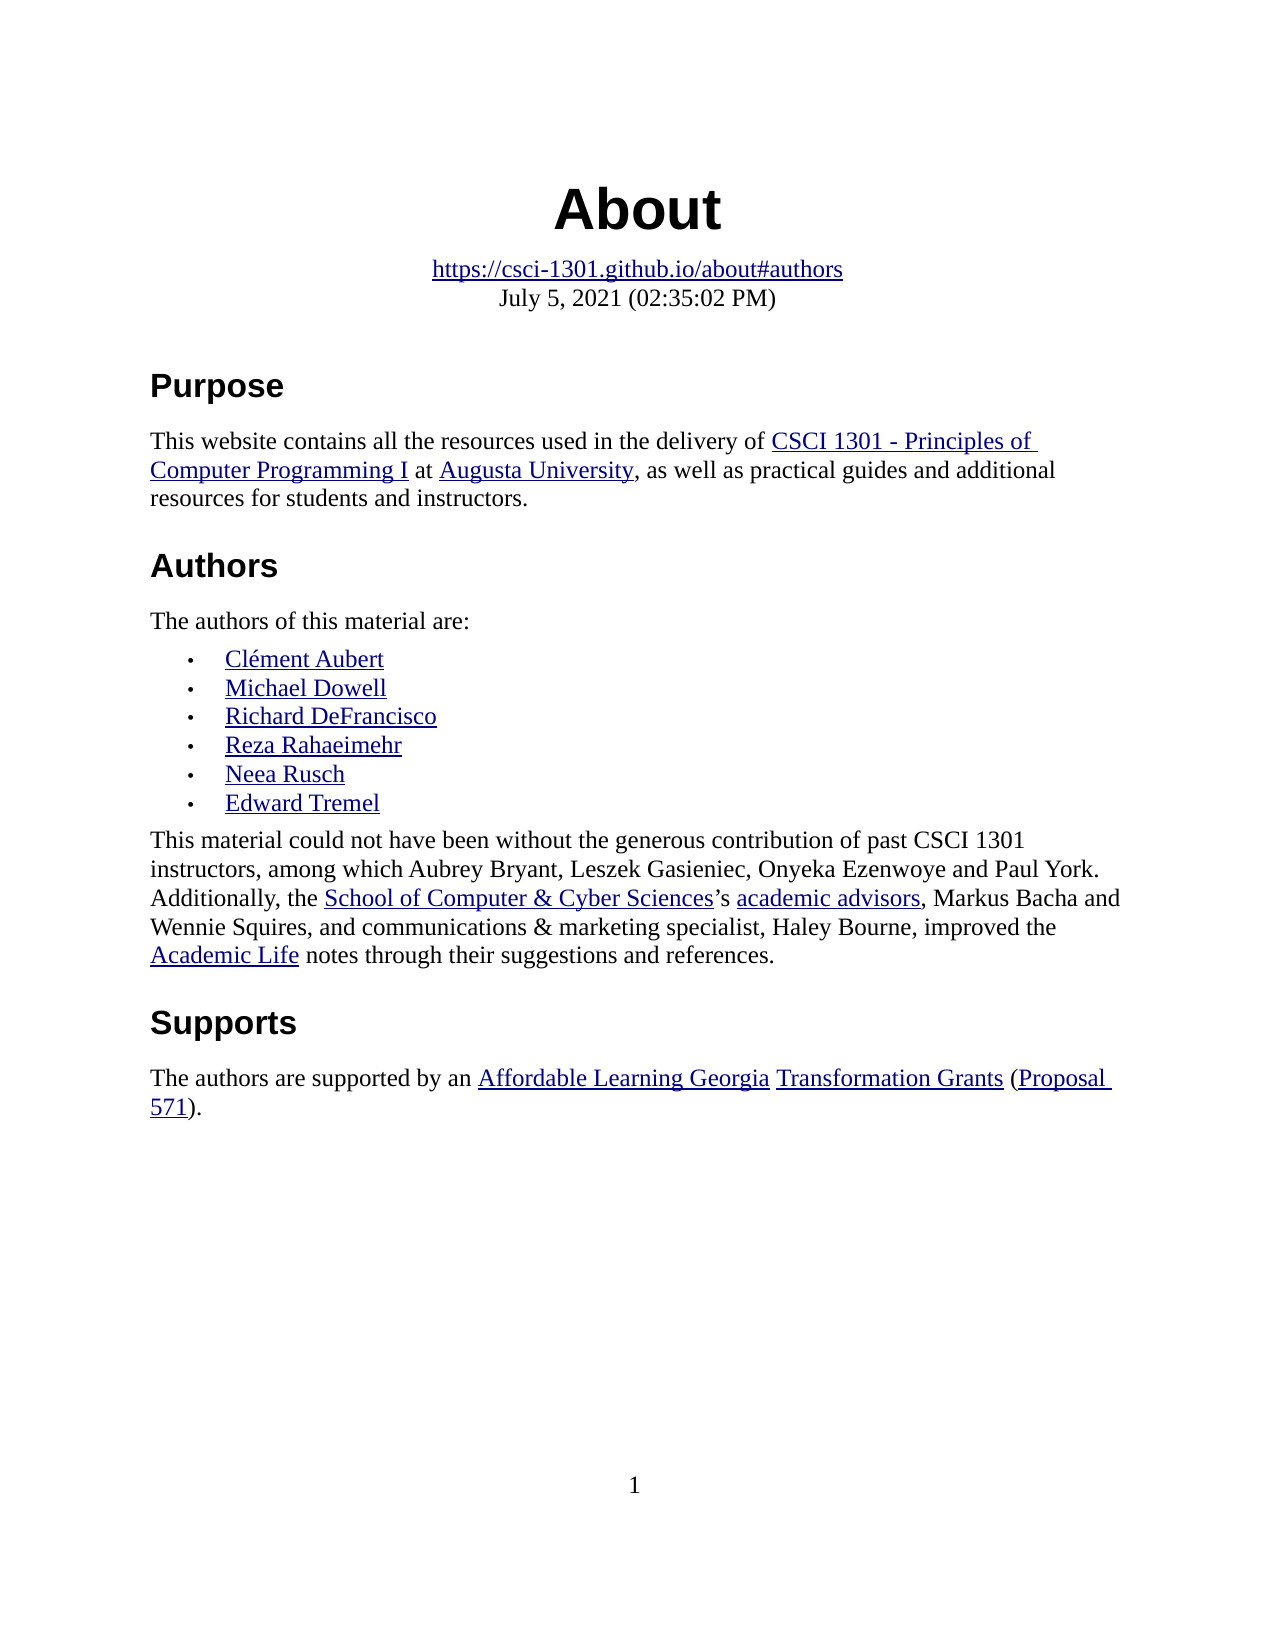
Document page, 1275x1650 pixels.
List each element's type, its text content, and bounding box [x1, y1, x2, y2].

text This website contains all the resources used in the delivery of CSCI 1301 - Principles of Computer Programming I at Augusta University, as well as practical guides and additional resources for students and instructors. [150, 426, 1125, 512]
subtitle Authors [150, 546, 1125, 585]
text This material could not have been without the generous contribution of past CSCI 1301 instructors, among which Aubrey Bryant, Leszek Gasieniec, Onyeka Ezenwoye and Paul York. Additionally, the School of Computer & Cyber Sciences’s academic advisors, Markus Bacha and Wennie Squires, and communications & marketing specialist, Haley Bourne, improved the Academic Life notes through their suggestions and references. [150, 825, 1125, 969]
text https://csci-1301.github.io/about#authors [150, 254, 1125, 283]
subtitle Purpose [150, 366, 1125, 404]
title About [150, 175, 1125, 242]
list Richard DeFrancisco [187, 701, 1125, 730]
list Clément Aubert [187, 644, 1125, 673]
list Reza Rahaeimehr [187, 730, 1125, 759]
list Michael Dowell [187, 673, 1125, 701]
list Edward Tremel [187, 788, 1125, 816]
subtitle Supports [150, 1003, 1125, 1042]
text July 5, 2021 (02:35:02 PM) [150, 283, 1125, 312]
text The authors of this material are: [150, 606, 1125, 635]
list Neea Rusch [187, 759, 1125, 788]
text The authors are supported by an Affordable Learning Georgia Transformation Grants (Proposal 571). [150, 1063, 1125, 1121]
